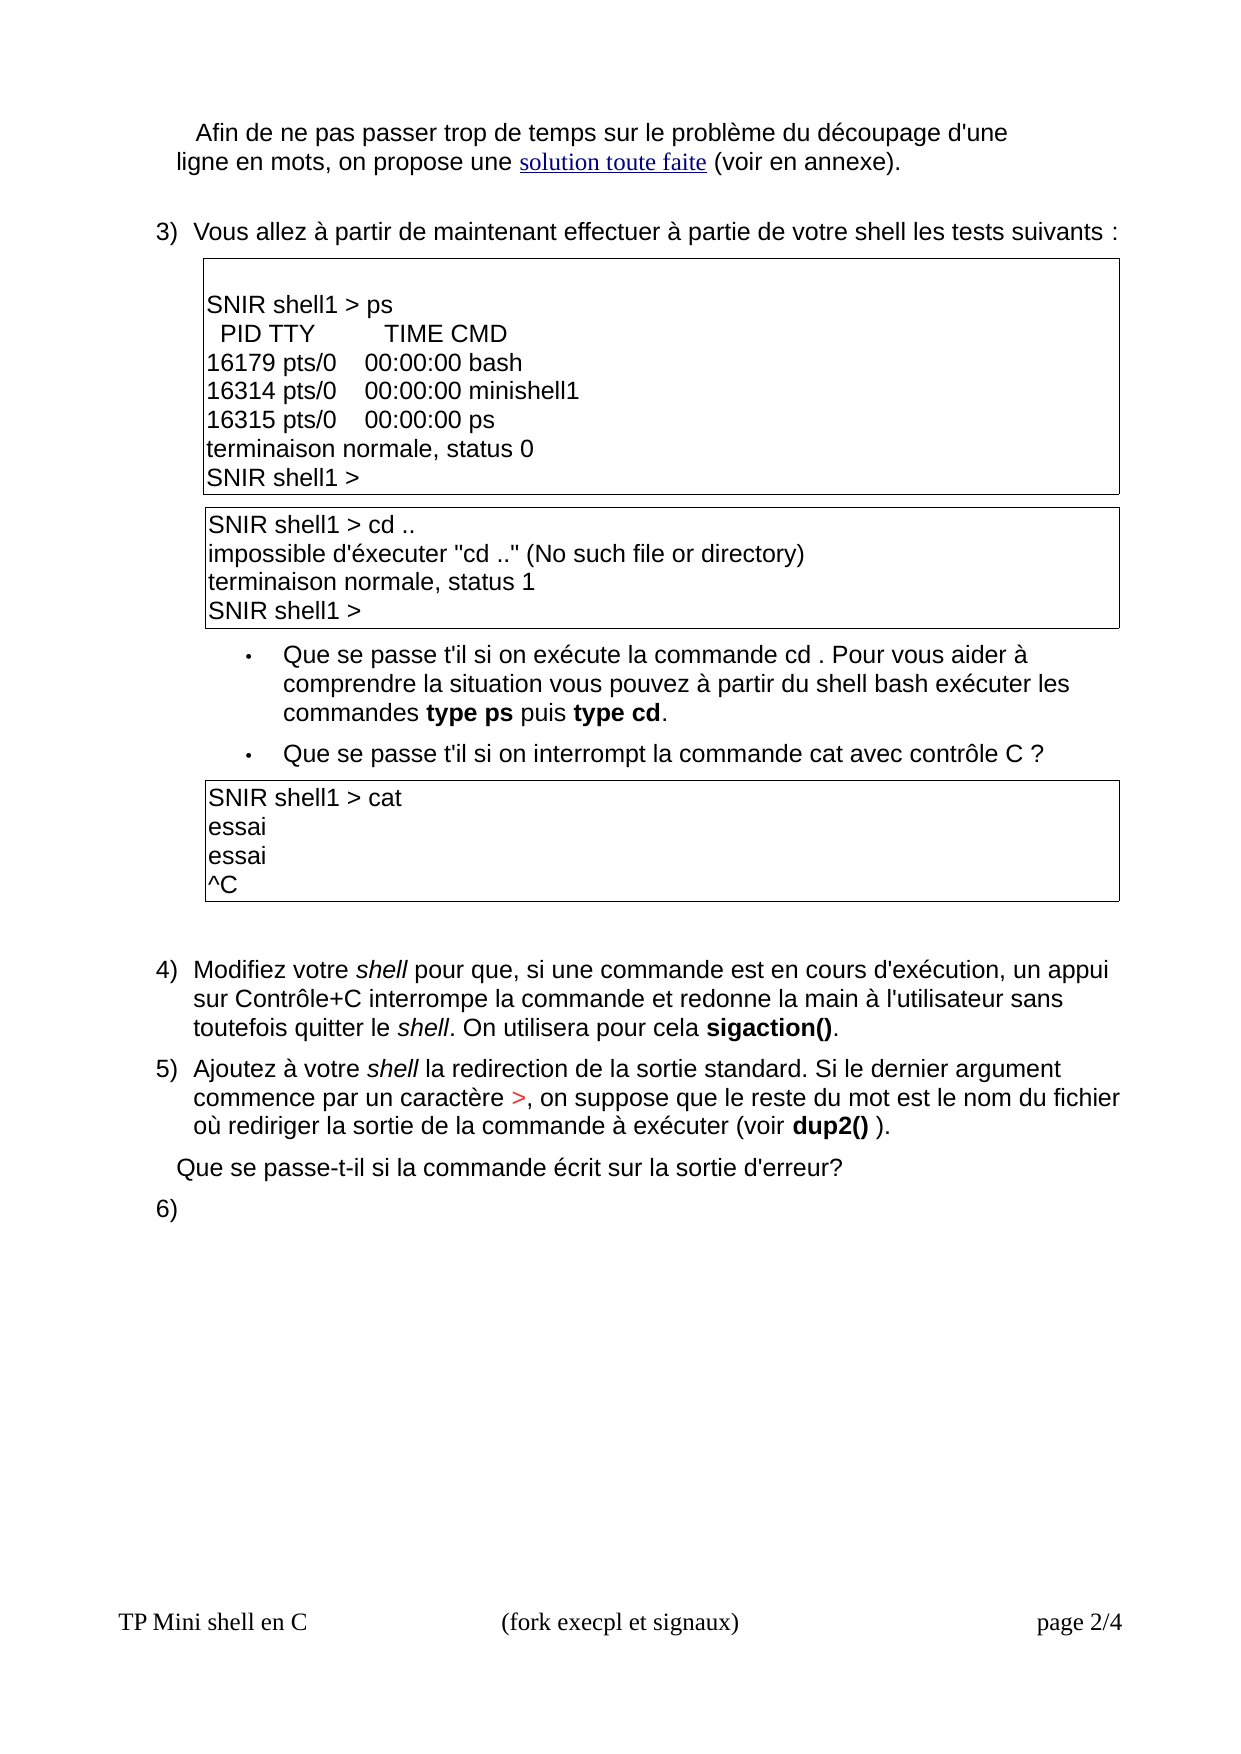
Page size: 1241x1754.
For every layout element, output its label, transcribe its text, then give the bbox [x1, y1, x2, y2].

text SNIR shell1 > cd .. impossible d'éxecuter "cd .." (No such file or directory) terminaison normale, status 1 SNIR shell1 > [206, 508, 1119, 628]
list Vous allez à partir de maintenant effectuer à partie de votre shell les tests suivants : [156, 217, 1122, 246]
text SNIR shell1 > ps PID TTY TIME CMD 16179 pts/0 00:00:00 bash 16314 pts/0 00:00:00 minishell1 16315 pts/0 00:00:00 ps terminaison normale, status 0 SNIR shell1 > [204, 259, 1119, 494]
text Afin de ne pas passer trop de temps sur le problème du découpage d'une ligne en mots, on propose une solution toute faite (voir en annexe). [176, 118, 1064, 204]
list Modifiez votre shell pour que, si une commande est en cours d'exécution, un appui sur Contrôle+C interrompe la commande et redonne la main à l'utilisateur sans toutefois quitter le shell. On utilisera pour cela sigaction(). [156, 955, 1122, 1041]
text Que se passe-t-il si la commande écrit sur la sortie d'erreur? [176, 1153, 1064, 1181]
list Que se passe t'il si on interrompt la commande cat avec contrôle C ? [245, 739, 1122, 768]
list Ajoutez à votre shell la redirection de la sortie standard. Si le dernier argument commence par un caractère >, on suppose que le reste du mot est le nom du fichier où rediriger la sortie de la commande à exécuter (voir dup2() ). [156, 1054, 1122, 1140]
list Que se passe t'il si on exécute la commande cd . Pour vous aider à comprendre la situation vous pouvez à partir du shell bash exécuter les commandes type ps puis type cd. [245, 640, 1122, 727]
text SNIR shell1 > cat essai essai ^C [206, 781, 1119, 901]
